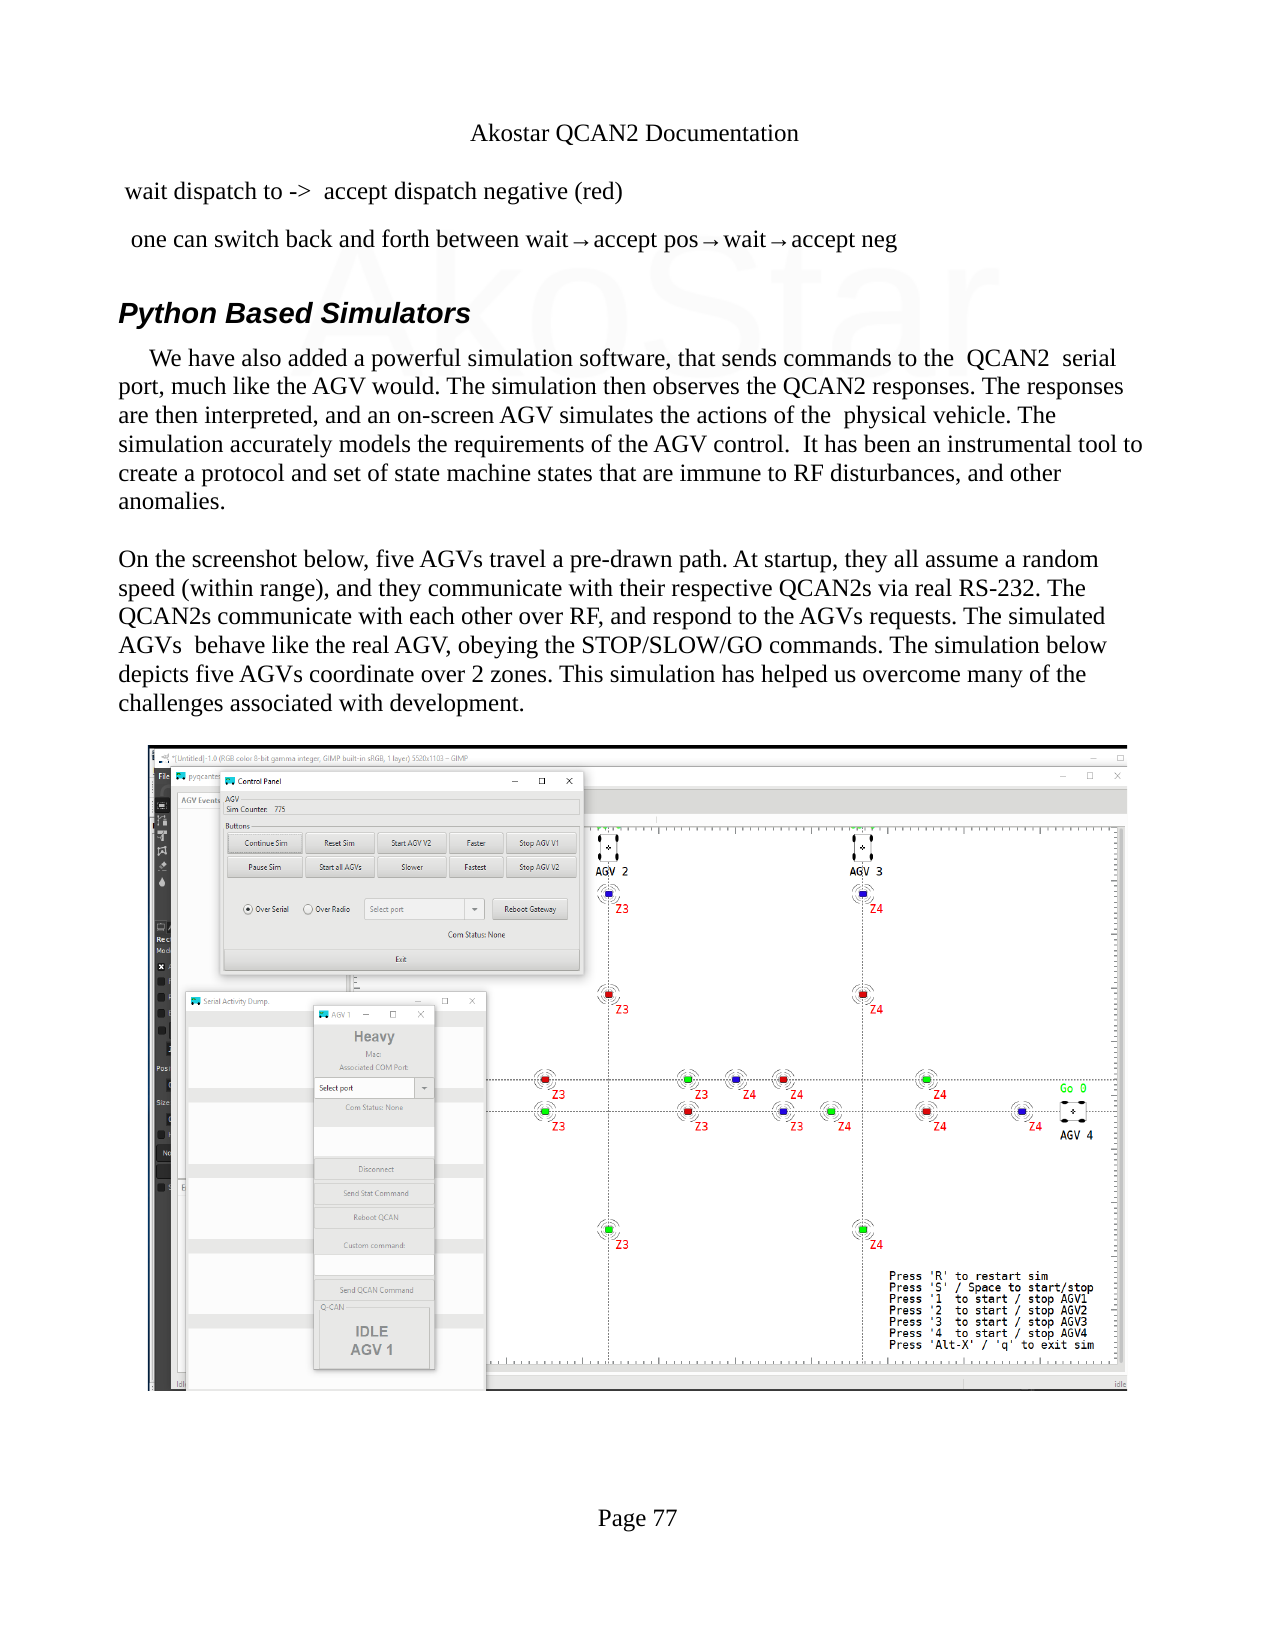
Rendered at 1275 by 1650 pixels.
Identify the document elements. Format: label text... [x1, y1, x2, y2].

text one can switch back and forth between wait→accept pos→wait→accept neg [118, 224, 1157, 253]
subtitle Python Based Simulators [118, 297, 1157, 330]
picture [147, 745, 1128, 1391]
text On the screenshot below, five AGVs travel a pre-drawn path. At startup, they all assume a random speed (within range), and they communicate with their respective QCAN2s via real RS-232. The QCAN2s communicate with each other over RF, and respond to the AGVs requests. The simulated AGVs behave like the real AGV, obeying the STOP/SLOW/GO commands. The simulation below depicts five AGVs coordinate over 2 zones. This simulation has helped us overcome many of the challenges associated with development. [118, 544, 1157, 716]
text wait dispatch to -> accept dispatch negative (red) [118, 176, 1157, 205]
text We have also added a powerful simulation software, that sends commands to the QCAN2 serial port, much like the AGV would. The simulation then observes the QCAN2 responses. The responses are then interpreted, and an on-screen AGV simulates the actions of the physical vehicle. The simulation accurately models the requirements of the AGV control. It has been an instrumental tool to create a protocol and set of state machine states that are immune to RF disturbances, and other anomalies. [118, 343, 1157, 515]
